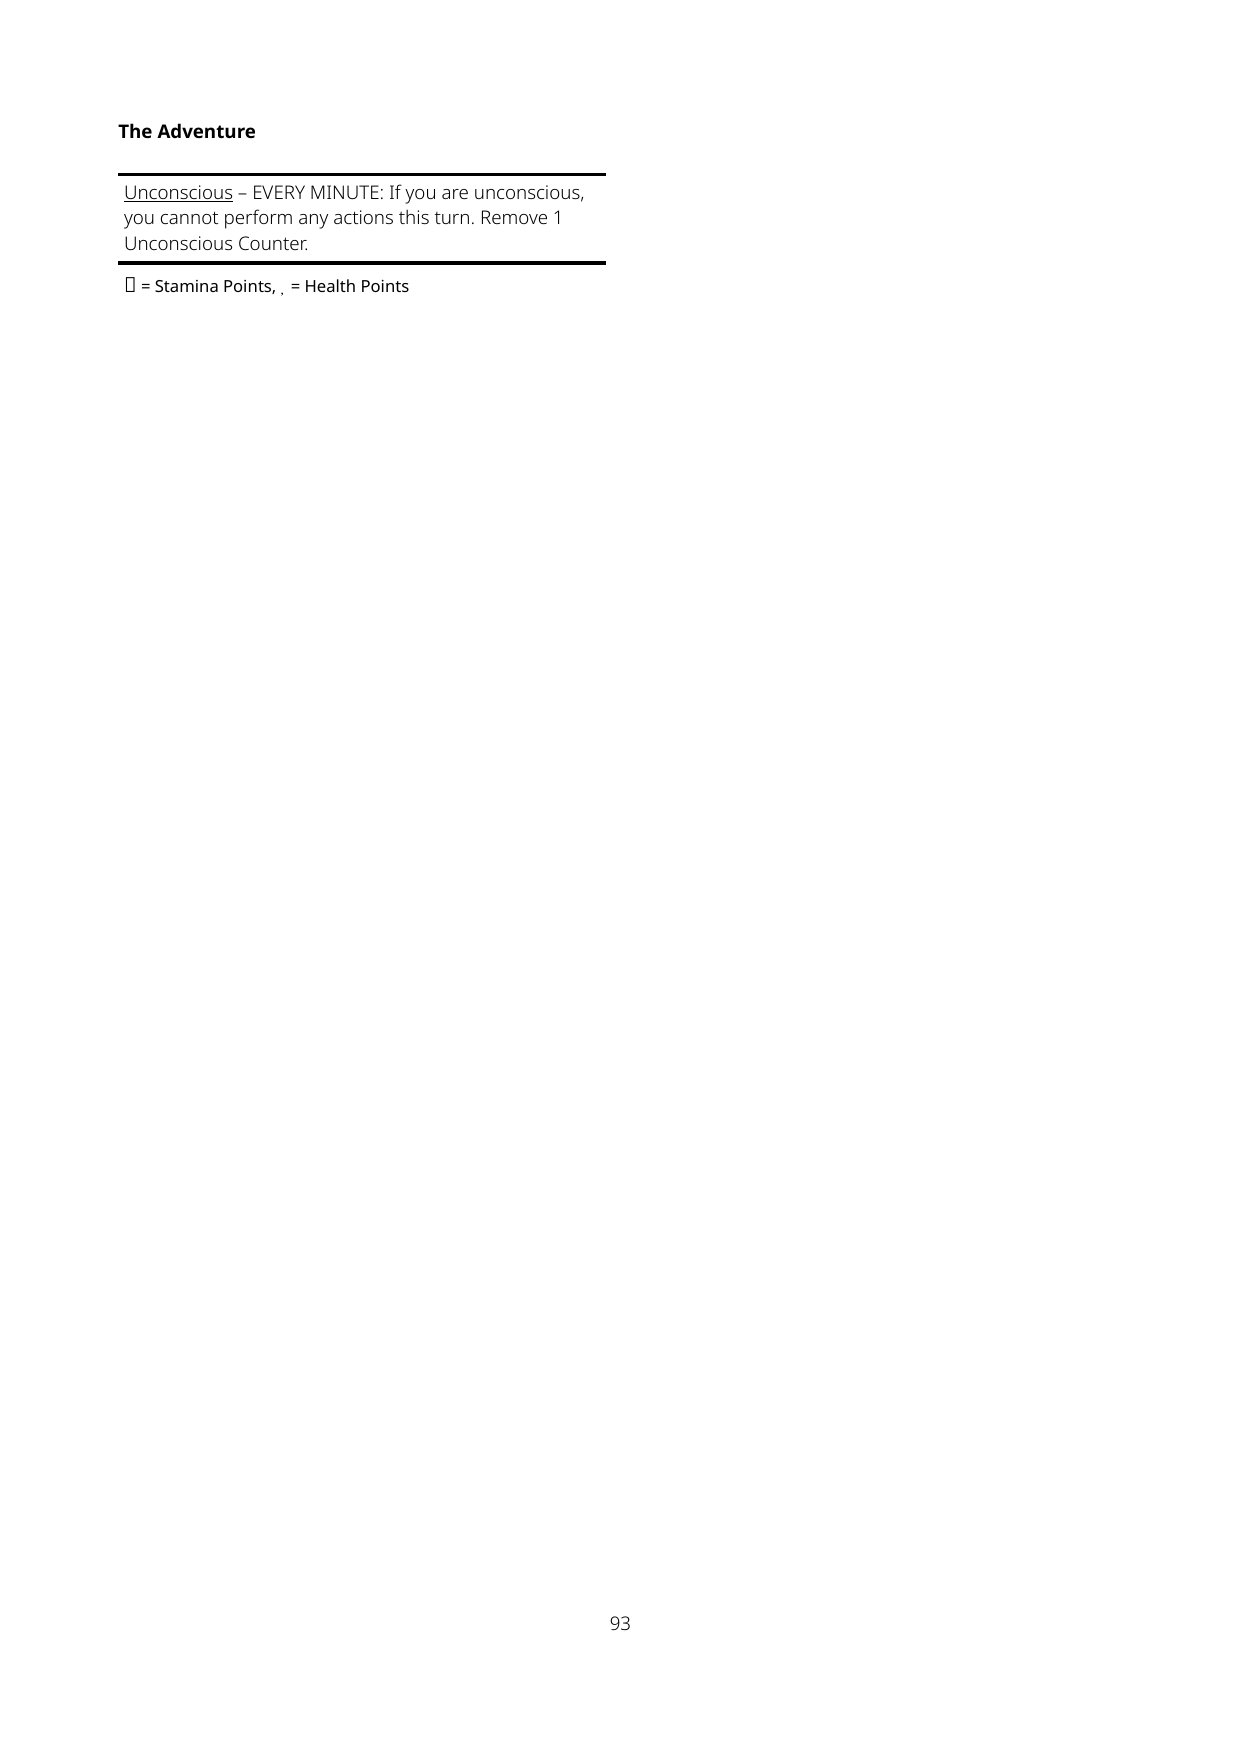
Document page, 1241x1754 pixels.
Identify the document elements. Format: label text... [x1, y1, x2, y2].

table_cell  = Stamina Points,  = Health Points [118, 265, 606, 304]
table_cell Unconscious – EVERY MINUTE: If you are unconscious, you cannot perform any actions this turn. Remove 1 Unconscious Counter. [118, 176, 606, 261]
